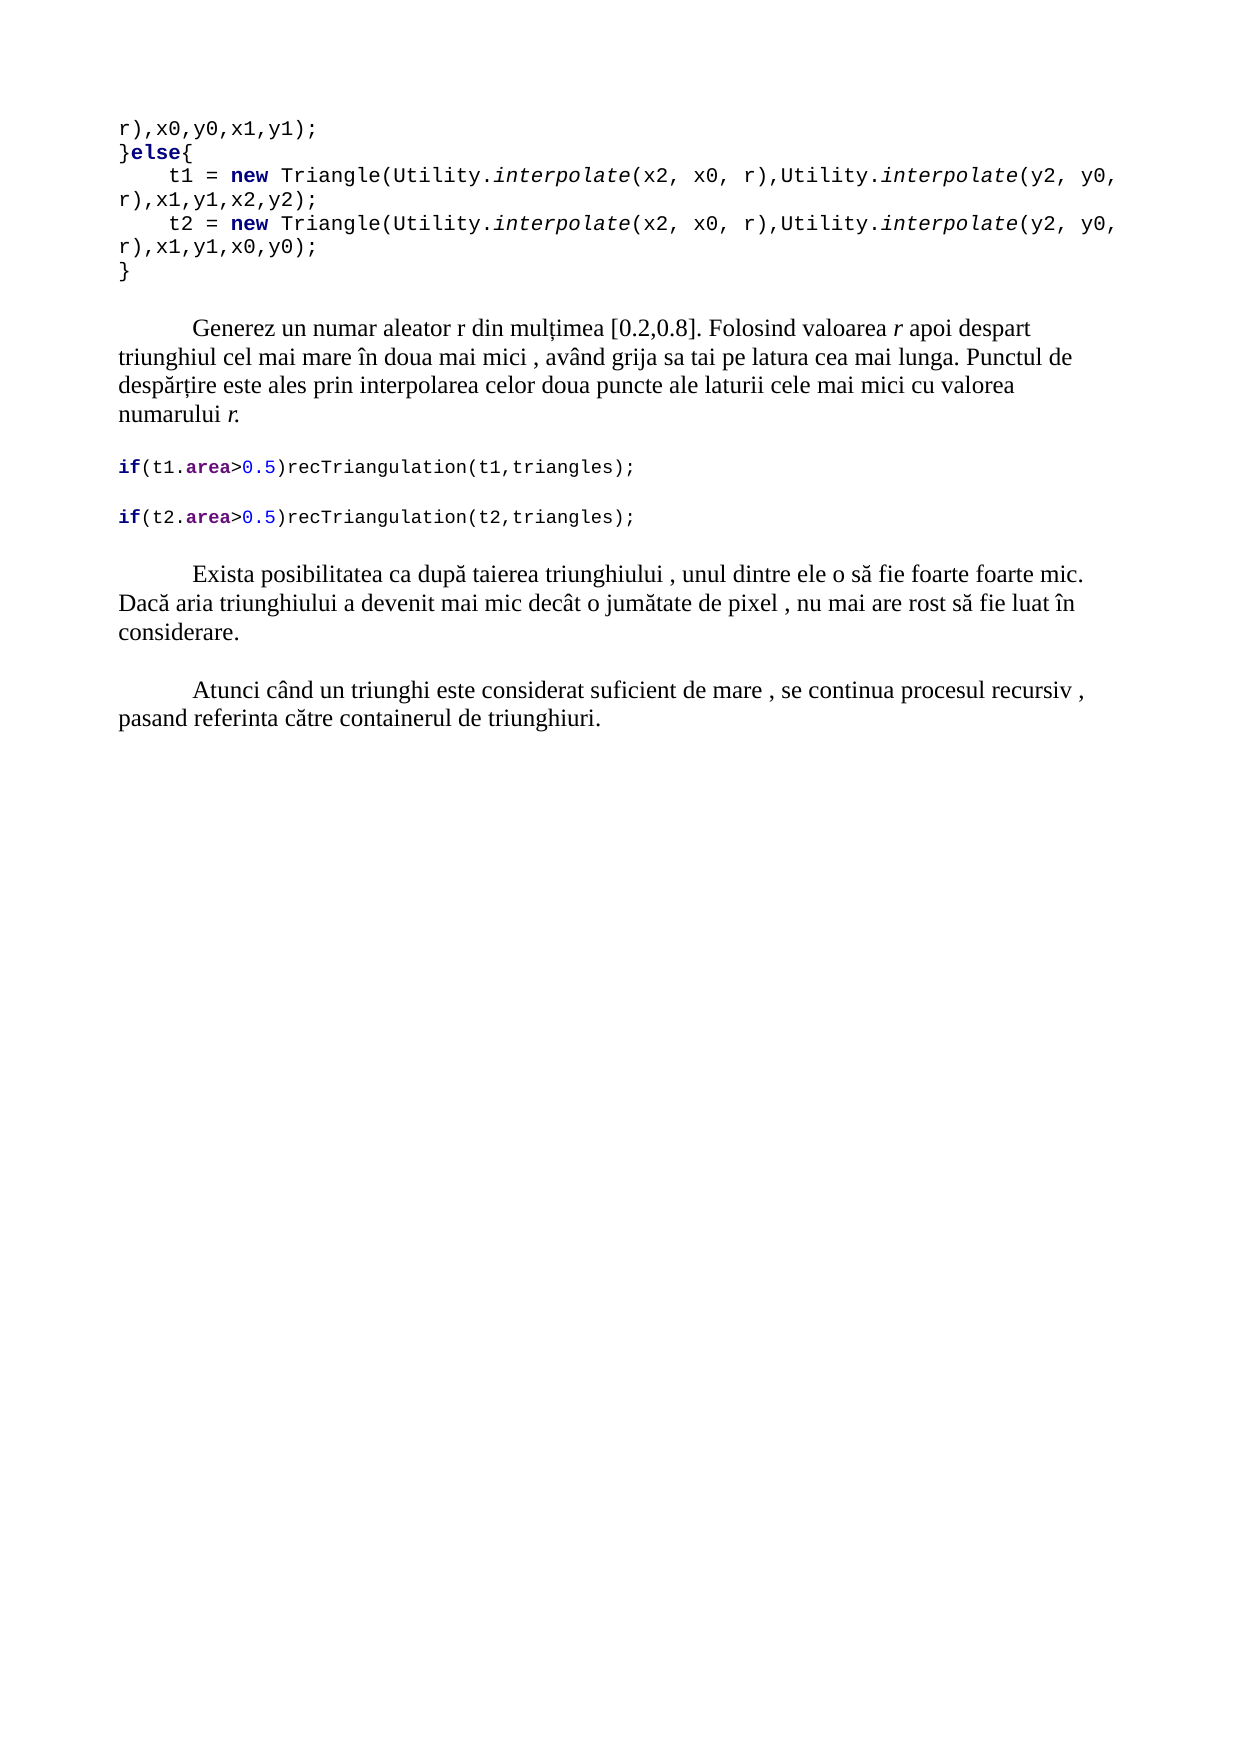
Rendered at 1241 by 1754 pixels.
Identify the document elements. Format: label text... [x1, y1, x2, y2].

text if(t1.area>0.5)recTriangulation(t1,triangles); [118, 458, 1122, 479]
text } [118, 260, 1122, 284]
text t2 = new Triangle(Utility.interpolate(x2, x0, r),Utility.interpolate(y2, y0, r),x1,y1,x0,y0); [118, 213, 1122, 260]
text t1 = new Triangle(Utility.interpolate(x2, x0, r),Utility.interpolate(y2, y0, r),x1,y1,x2,y2); [118, 165, 1122, 213]
text Generez un numar aleator r din mulțimea [0.2,0.8]. Folosind valoarea r apoi despart triunghiul cel mai mare în doua mai mici , având grija sa tai pe latura cea mai lunga. Punctul de despărțire este ales prin interpolarea celor doua puncte ale laturii cele mai mici cu valorea numarului r. [118, 313, 1122, 428]
text r),x0,y0,x1,y1); [118, 118, 1122, 142]
text Atunci când un triunghi este considerat suficient de mare , se continua procesul recursiv , pasand referinta către containerul de triunghiuri. [118, 675, 1122, 732]
text if(t2.area>0.5)recTriangulation(t2,triangles); [118, 508, 1122, 529]
text Exista posibilitatea ca după taierea triunghiului , unul dintre ele o să fie foarte foarte mic. Dacă aria triunghiului a devenit mai mic decât o jumătate de pixel , nu mai are rost să fie luat în considerare. [118, 559, 1122, 645]
text }else{ [118, 142, 1122, 165]
